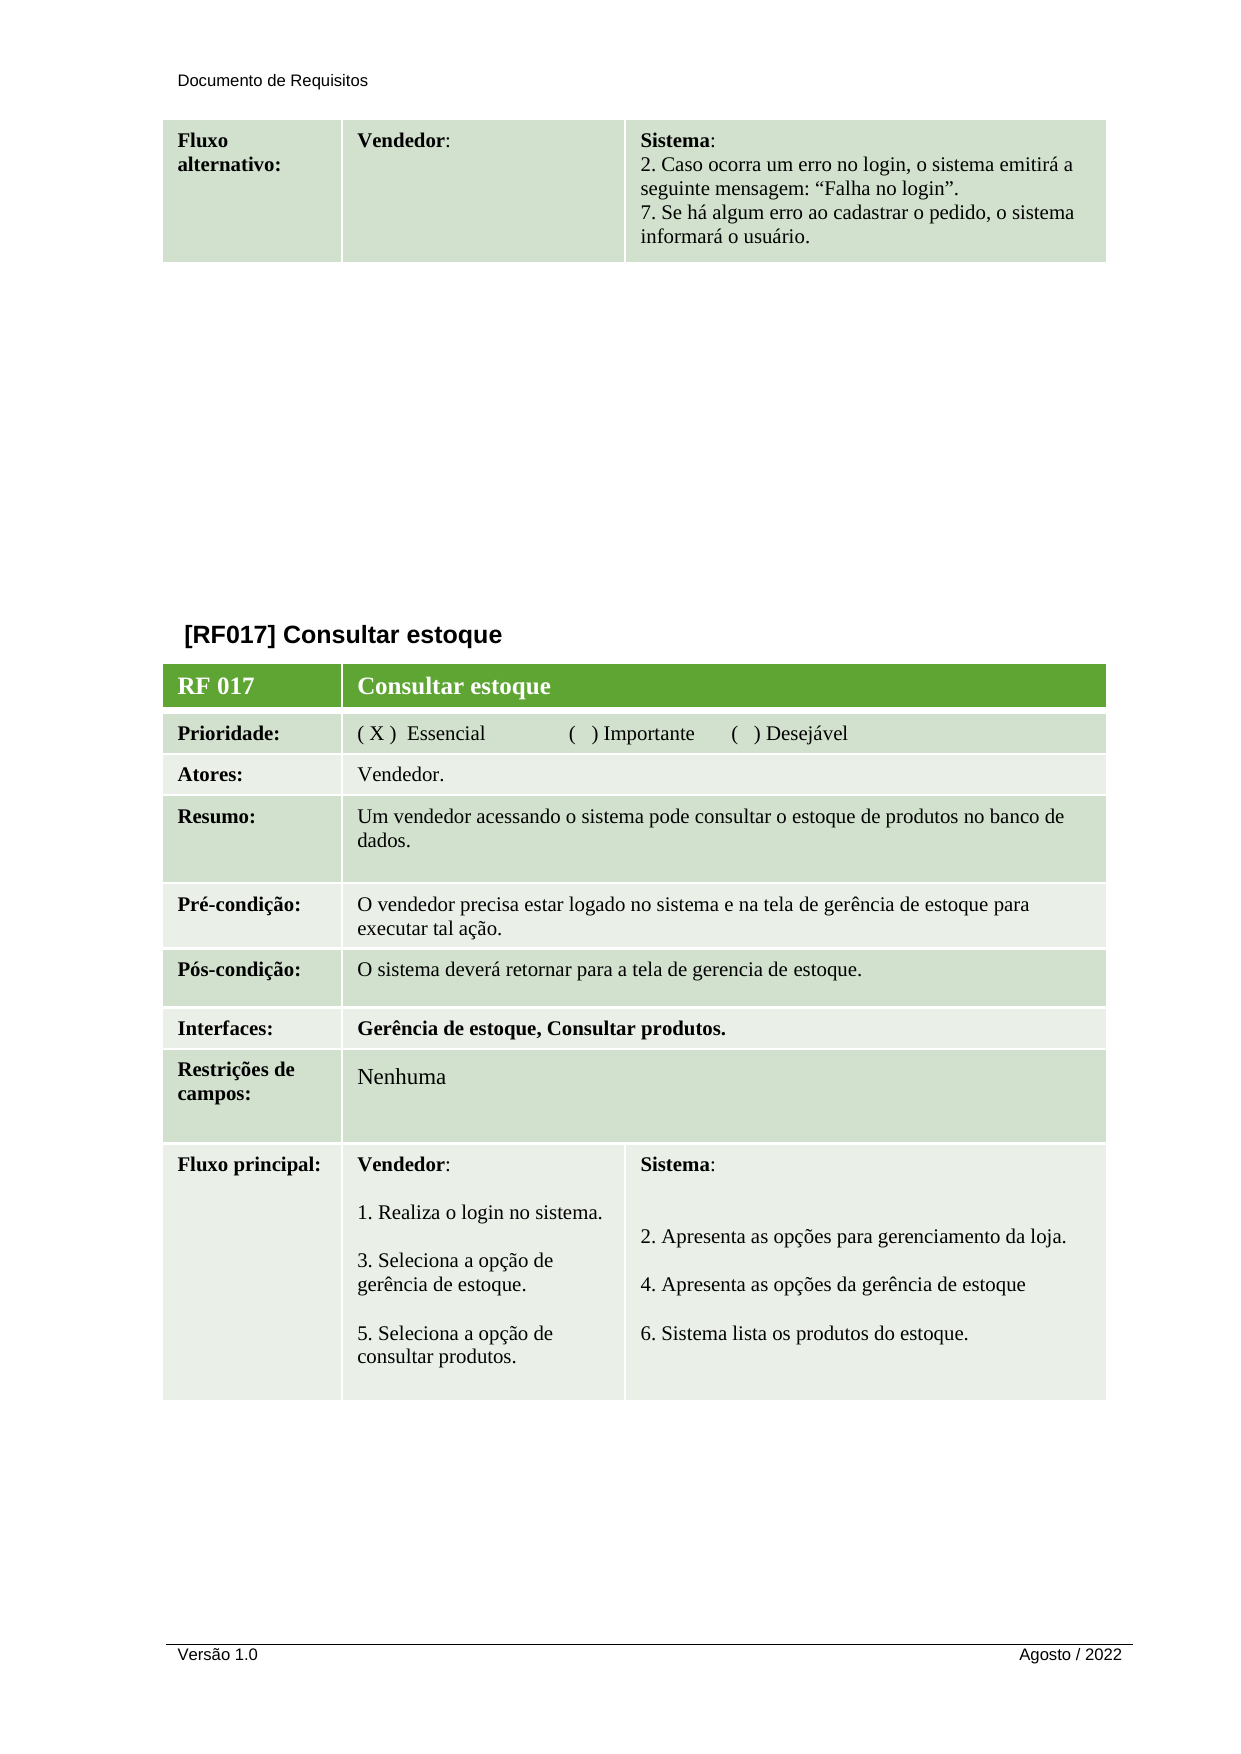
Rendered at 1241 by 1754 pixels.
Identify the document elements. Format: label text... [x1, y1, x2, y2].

table_cell Atores: [163, 755, 341, 794]
table_cell Fluxo principal: [163, 1145, 341, 1400]
text [RF017] Consultar estoque [177, 620, 1063, 649]
table_cell Gerência de estoque, Consultar produtos. [343, 1009, 1106, 1048]
table_cell Vendedor: [343, 120, 624, 262]
table_header RF 017 [163, 664, 341, 707]
table_cell Pós-condição: [163, 950, 341, 1006]
table_cell Vendedor: 1. Realiza o login no sistema. 3. Seleciona a opção de gerência de estoque. 5. Seleciona a opção de consultar produtos. [343, 1145, 624, 1400]
table_cell Restrições de campos: [163, 1050, 341, 1142]
table_cell Interfaces: [163, 1009, 341, 1048]
table_header Consultar estoque [343, 664, 1106, 707]
table_cell Sistema: 2. Caso ocorra um erro no login, o sistema emitirá a seguinte mensagem: “Falha no login”. 7. Se há algum erro ao cadastrar o pedido, o sistema informará o usuário. [626, 120, 1106, 262]
table_cell Sistema: 2. Apresenta as opções para gerenciamento da loja. 4. Apresenta as opções da gerência de estoque 6. Sistema lista os produtos do estoque. [626, 1145, 1106, 1400]
table_cell Resumo: [163, 796, 341, 882]
table_cell Pré-condição: [163, 884, 341, 947]
table_cell Um vendedor acessando o sistema pode consultar o estoque de produtos no banco de dados. [343, 796, 1106, 882]
table_cell Nenhuma [343, 1050, 1106, 1142]
table_cell Prioridade: [163, 714, 341, 753]
table_cell ( X ) Essencial ( ) Importante ( ) Desejável [343, 714, 1106, 753]
table_cell O vendedor precisa estar logado no sistema e na tela de gerência de estoque para executar tal ação. [343, 884, 1106, 947]
table_cell Vendedor. [343, 755, 1106, 794]
table_cell O sistema deverá retornar para a tela de gerencia de estoque. [343, 950, 1106, 1006]
table_cell Fluxo alternativo: [163, 120, 341, 262]
